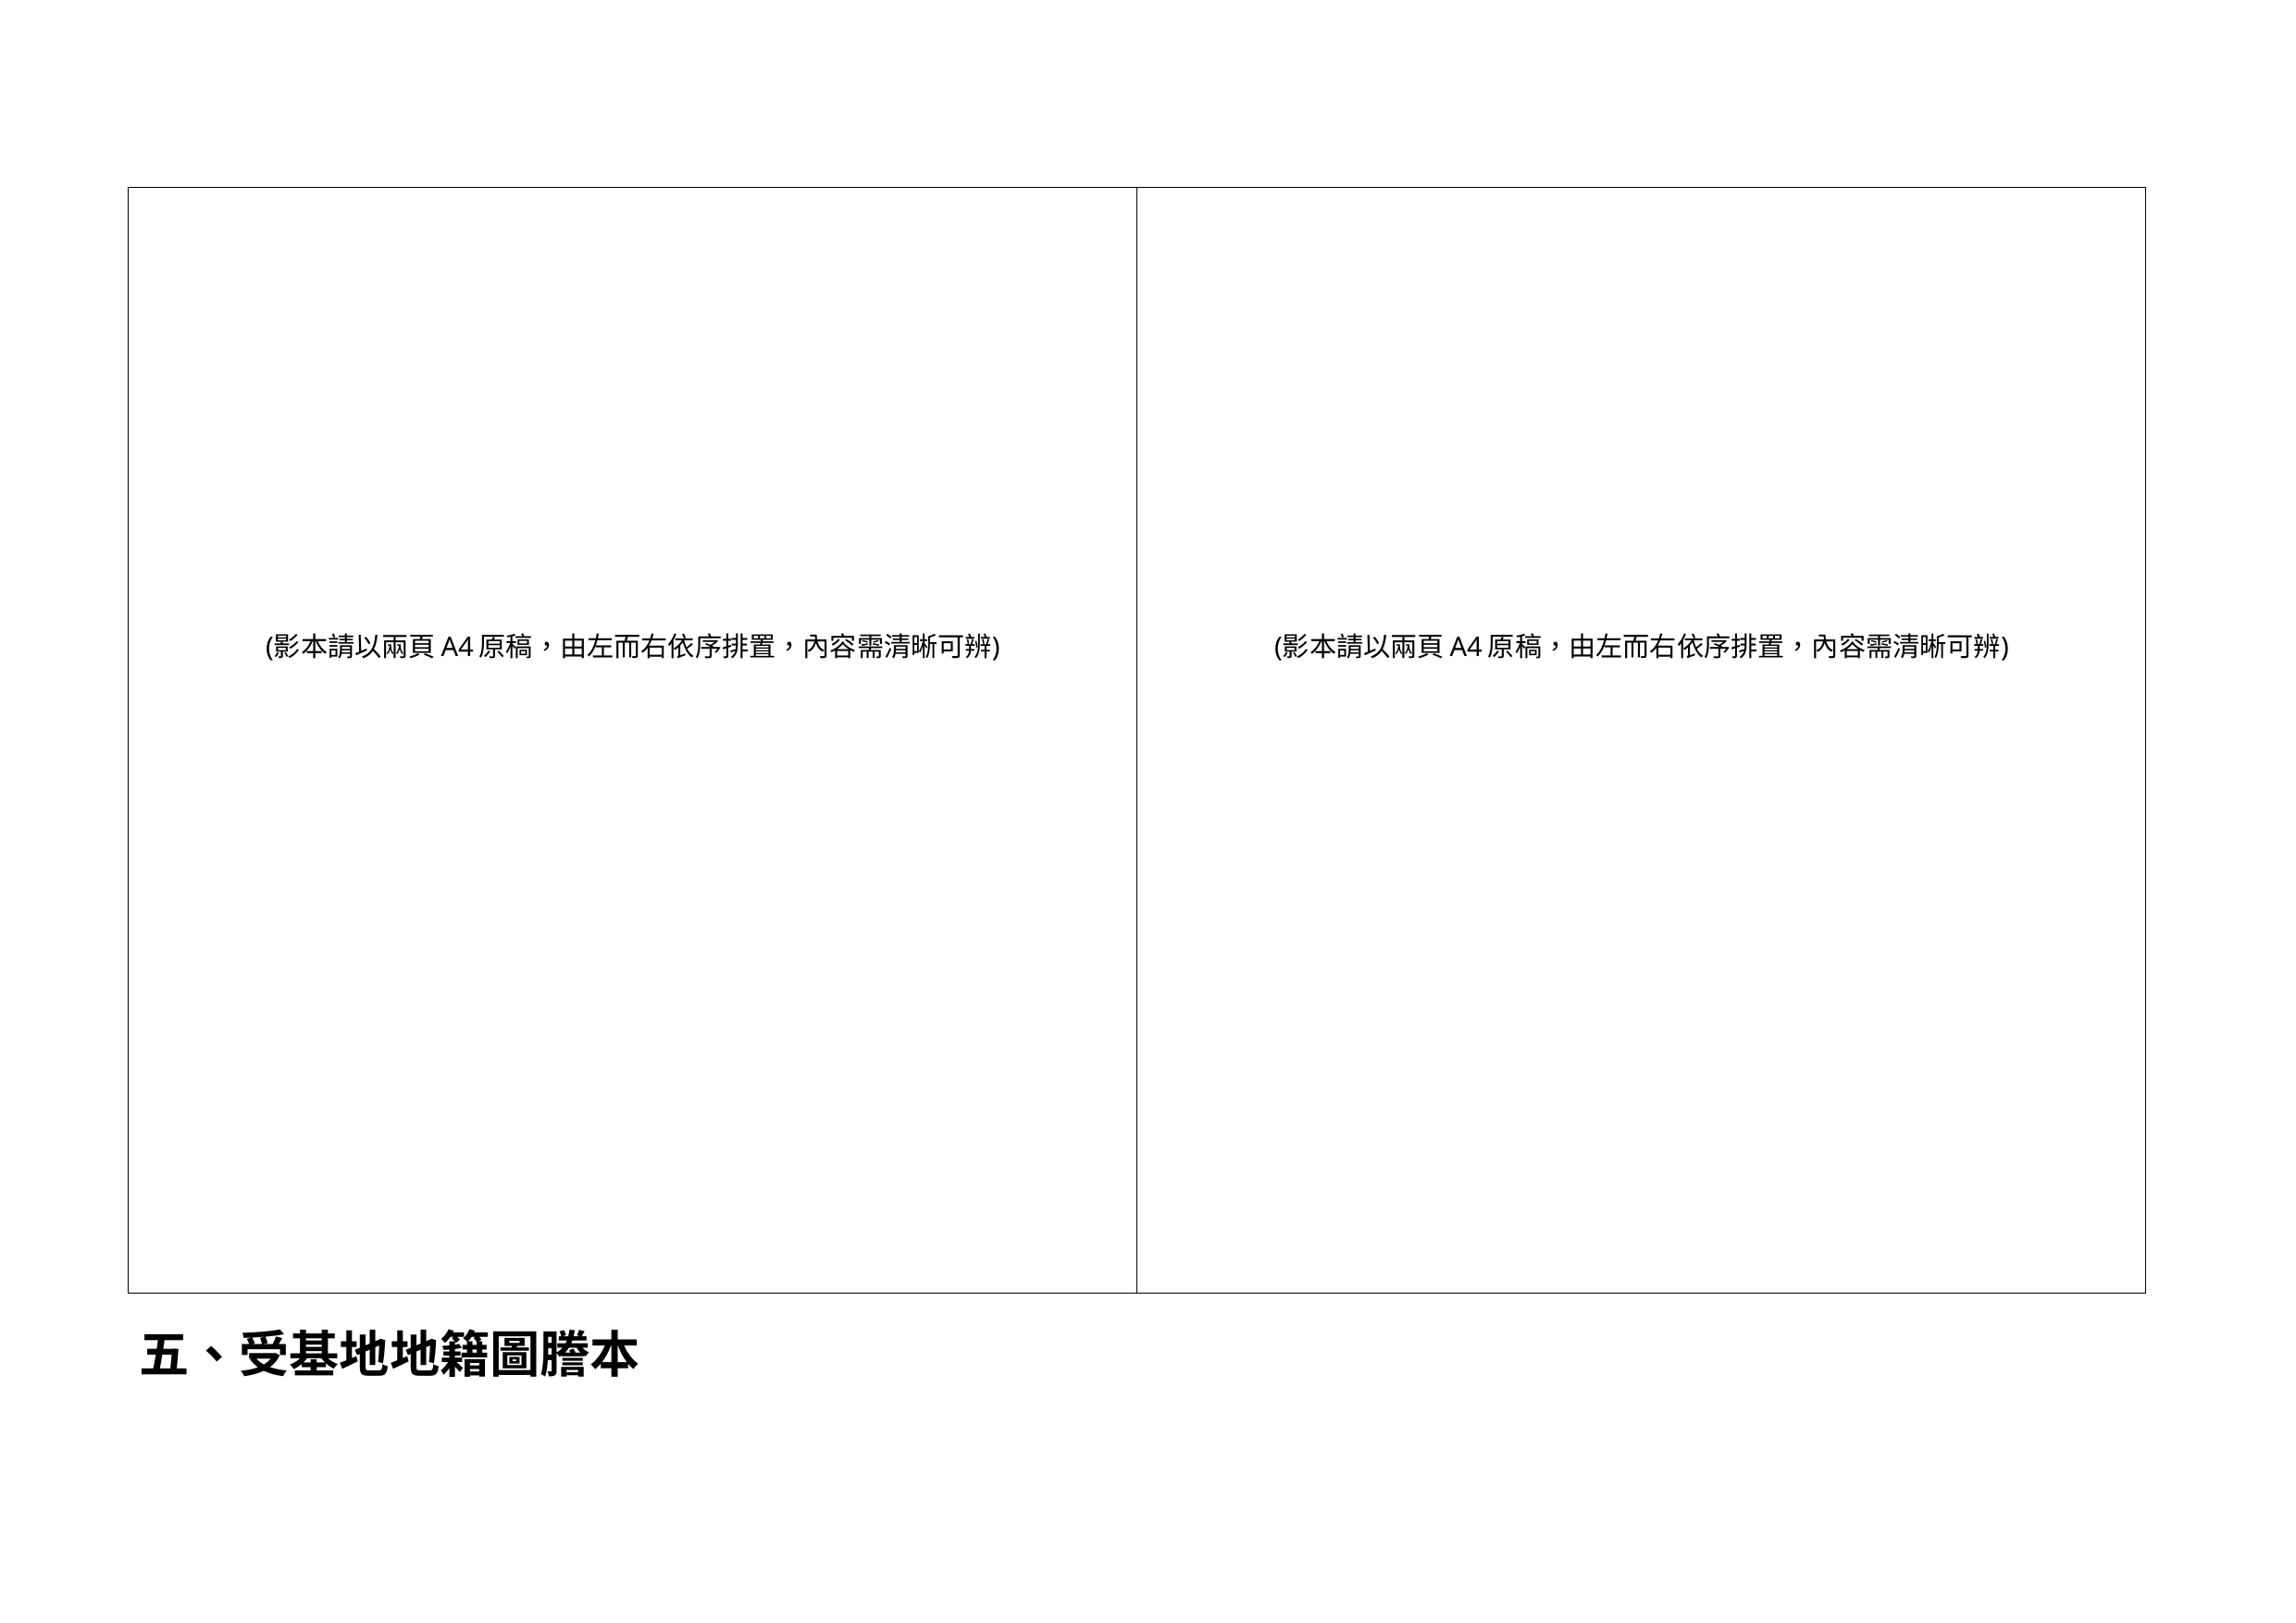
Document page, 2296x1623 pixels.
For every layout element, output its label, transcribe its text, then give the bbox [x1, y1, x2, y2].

text 五、受基地地籍圖謄本 [139, 1294, 2156, 1397]
table_header (影本請以兩頁A4原稿，由左而右依序排置，內容需清晰可辨) [129, 188, 1136, 1293]
table_header (影本請以兩頁A4原稿，由左而右依序排置，內容需清晰可辨) [1137, 188, 2145, 1293]
